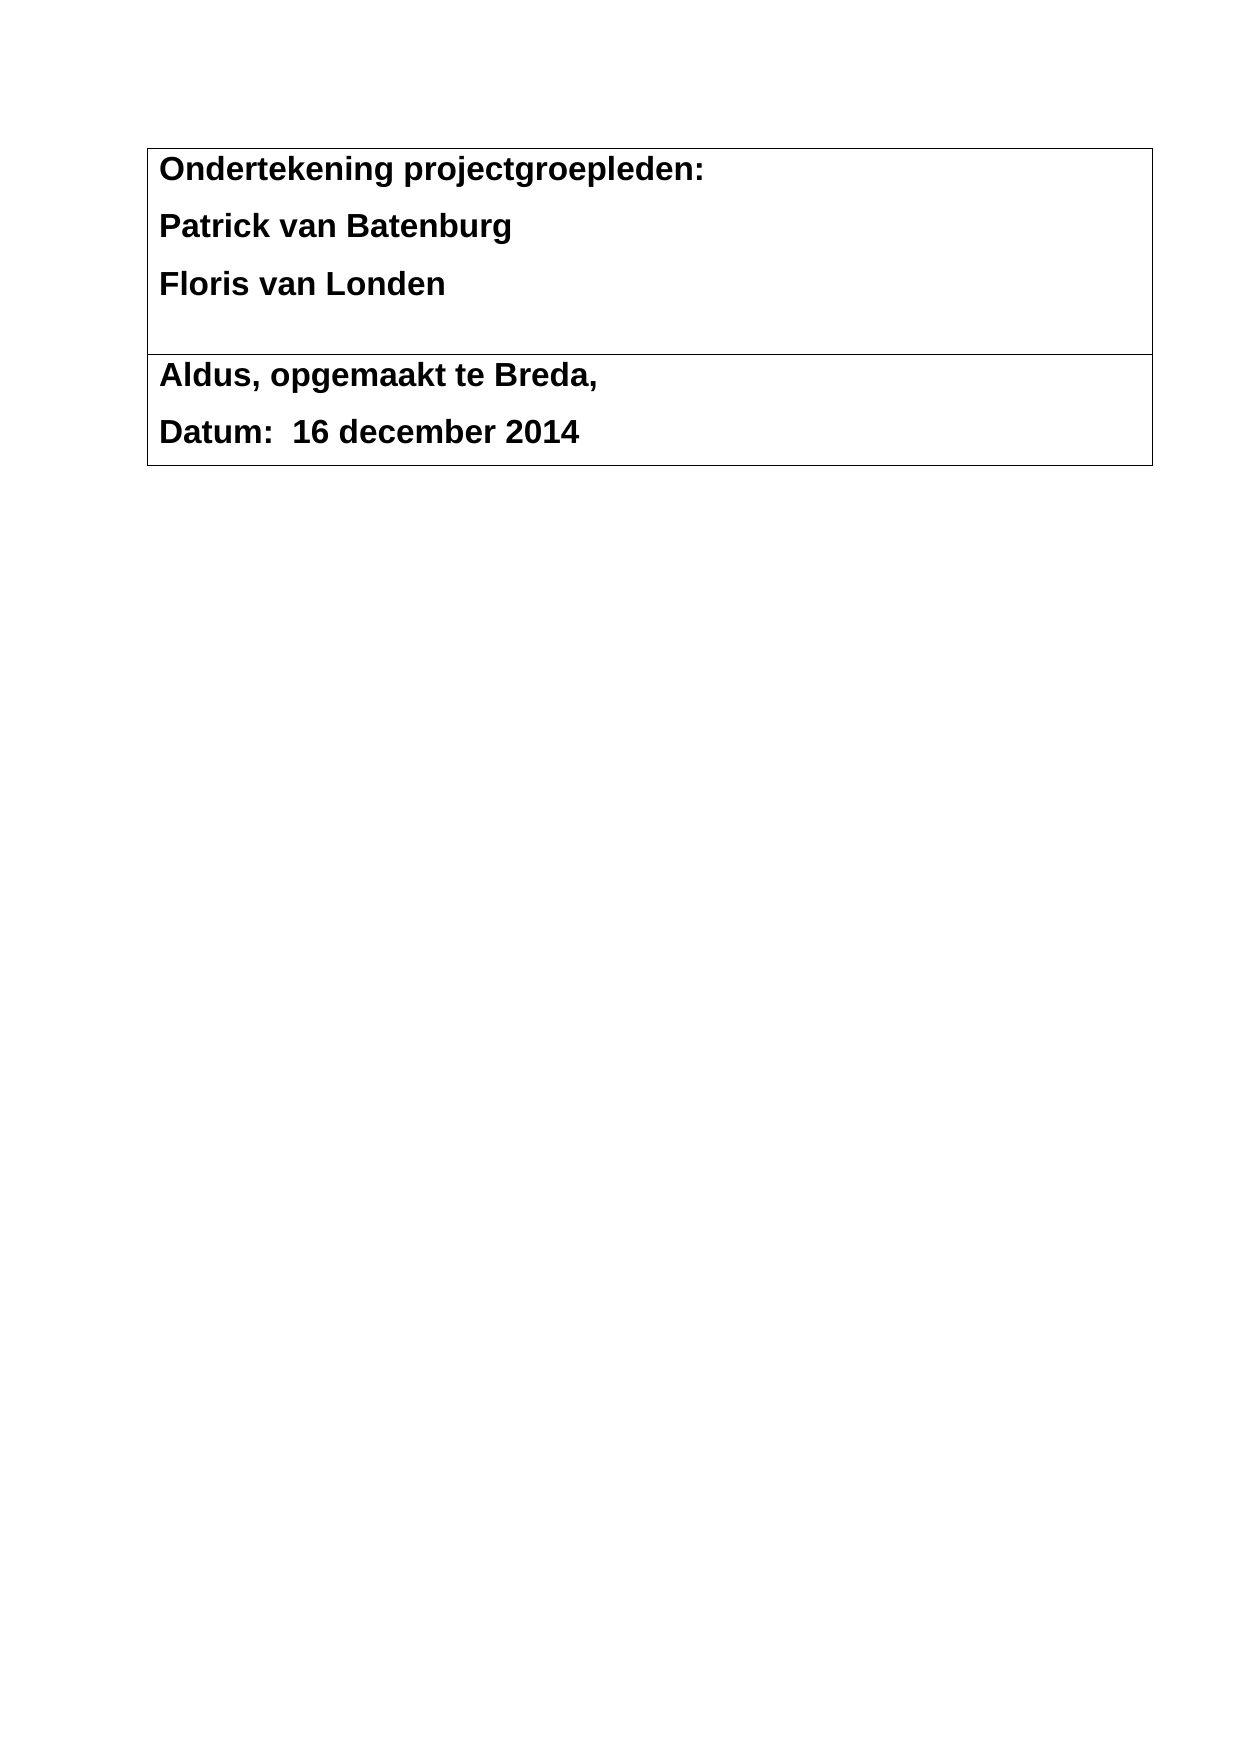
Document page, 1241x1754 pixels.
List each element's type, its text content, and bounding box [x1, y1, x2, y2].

table_cell [1153, 354, 1184, 465]
table_cell Ondertekening projectgroepleden: Patrick van Batenburg Floris van Londen [148, 149, 1152, 353]
table_cell [1153, 148, 1184, 353]
table_cell Aldus, opgemaakt te Breda, Datum: 16 december 2014 [148, 355, 1152, 465]
